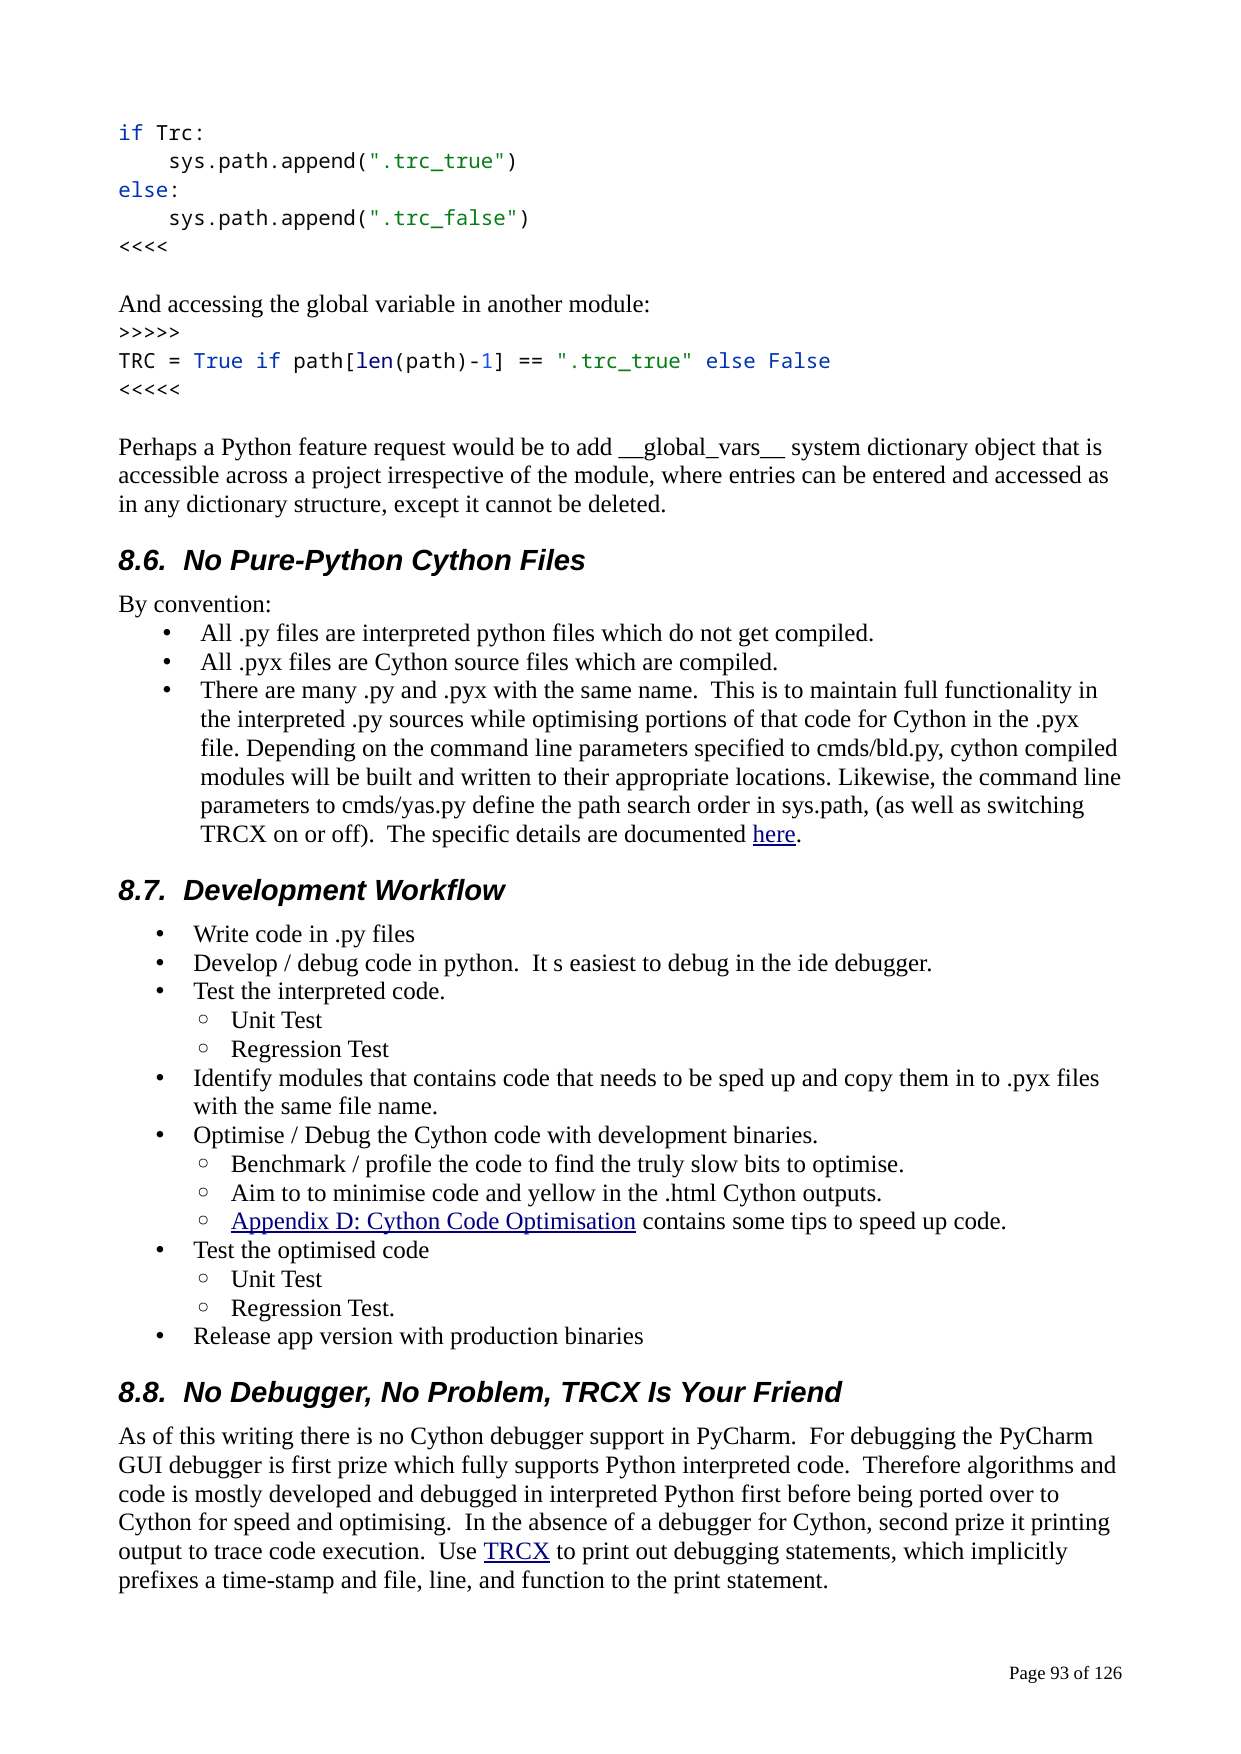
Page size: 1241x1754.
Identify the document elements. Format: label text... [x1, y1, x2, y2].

text Perhaps a Python feature request would be to add __global_vars__ system dictionary object that is accessible across a project irrespective of the module, where entries can be entered and accessed as in any dictionary structure, except it cannot be deleted. [118, 432, 1122, 518]
list There are many .py and .pyx with the same name. This is to maintain full functionality in the interpreted .py sources while optimising portions of that code for Cython in the .pyx file. Depending on the command line parameters specified to cmds/bld.py, cython compiled modules will be built and written to their appropriate locations. Likewise, the command line parameters to cmds/yas.py define the path search order in sys.path, (as well as switching TRCX on or off). The specific details are documented here. [163, 675, 1122, 848]
subtitle Development Workflow [118, 873, 1122, 906]
list Test the optimised code [156, 1235, 1122, 1264]
list Optimise / Debug the Cython code with development binaries. [156, 1120, 1122, 1149]
list Appendix D: Cython Code Optimisation contains some tips to speed up code. [193, 1206, 1122, 1235]
text By convention: [118, 589, 1122, 618]
list Regression Test. [193, 1293, 1122, 1321]
text And accessing the global variable in another module: [118, 289, 1122, 318]
list Write code in .py files [156, 919, 1122, 948]
subtitle No Debugger, No Problem, TRCX Is Your Friend [118, 1375, 1122, 1409]
list Release app version with production binaries [156, 1321, 1122, 1350]
text As of this writing there is no Cython debugger support in PyCharm. For debugging the PyCharm GUI debugger is first prize which fully supports Python interpreted code. Therefore algorithms and code is mostly developed and debugged in interpreted Python first before being ported over to Cython for speed and optimising. In the absence of a debugger for Cython, second prize it printing output to trace code execution. Use TRCX to print out debugging statements, which implicitly prefixes a time-stamp and file, line, and function to the print statement. [118, 1421, 1122, 1594]
text if Trc: sys.path.append(".trc_true") else: sys.path.append(".trc_false") <<<< [118, 118, 1122, 260]
list Regression Test [193, 1034, 1122, 1063]
list Develop / debug code in python. It s easiest to debug in the ide debugger. [156, 948, 1122, 976]
list Unit Test [193, 1005, 1122, 1034]
subtitle No Pure-Python Cython Files [118, 543, 1122, 577]
list Aim to to minimise code and yellow in the .html Cython outputs. [193, 1178, 1122, 1206]
list Identify modules that contains code that needs to be sped up and copy them in to .pyx files with the same file name. [156, 1063, 1122, 1120]
list All .py files are interpreted python files which do not get compiled. [163, 618, 1122, 647]
list All .pyx files are Cython source files which are compiled. [163, 647, 1122, 675]
list Test the interpreted code. [156, 976, 1122, 1005]
text >>>>> [118, 318, 1122, 346]
list Unit Test [193, 1264, 1122, 1293]
text TRC = True if path[len(path)-1] == ".trc_true" else False <<<<< [118, 346, 1122, 403]
list Benchmark / profile the code to find the truly slow bits to optimise. [193, 1149, 1122, 1178]
